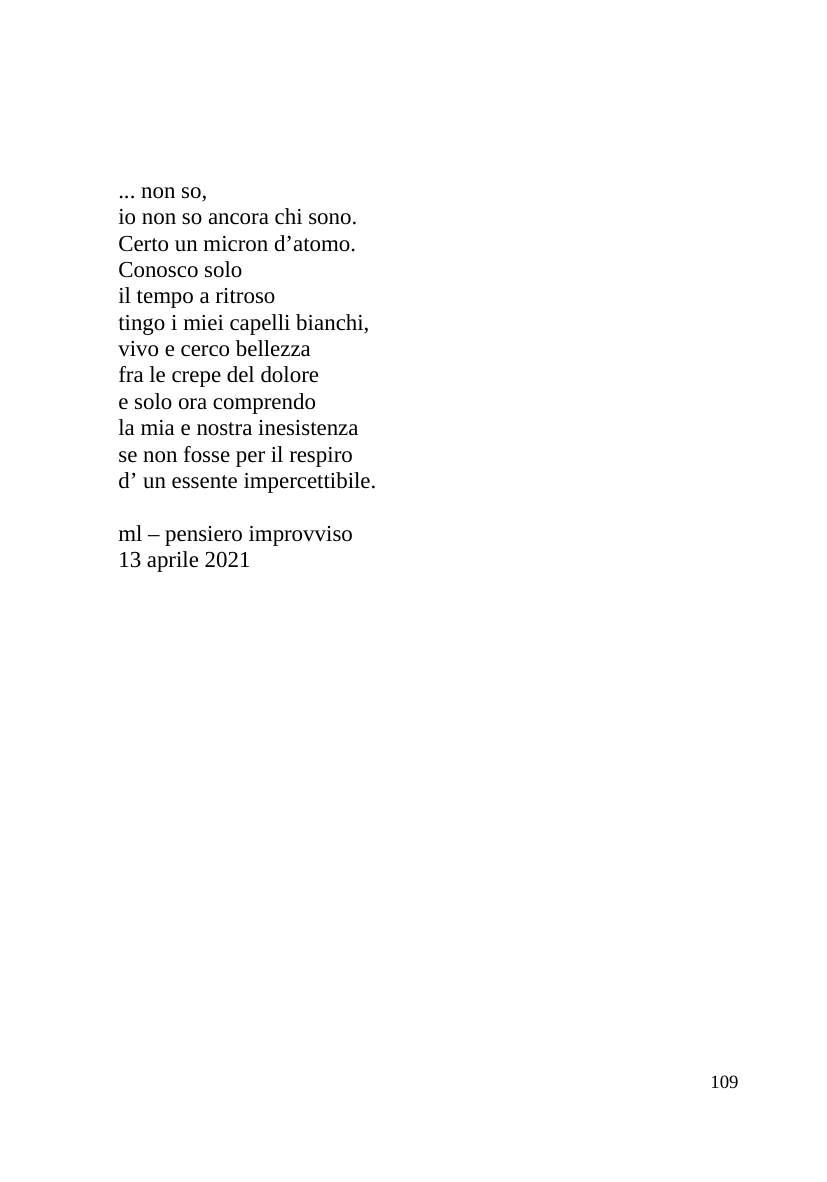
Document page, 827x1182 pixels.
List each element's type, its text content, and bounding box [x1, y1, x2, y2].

text Certo un micron d’atomo. [118, 230, 738, 256]
text 13 aprile 2021 [118, 546, 738, 572]
text io non so ancora chi sono. [118, 203, 738, 230]
text se non fosse per il respiro [118, 441, 738, 467]
text la mia e nostra inesistenza [118, 414, 738, 441]
text vivo e cerco bellezza [118, 335, 738, 362]
text ... non so, [118, 177, 738, 203]
text fra le crepe del dolore [118, 362, 738, 388]
text tingo i miei capelli bianchi, [118, 309, 738, 335]
text d’ un essente impercettibile. [118, 467, 738, 493]
text Conosco solo [118, 256, 738, 282]
text ml ‒ pensiero improvviso [118, 520, 738, 546]
text e solo ora comprendo [118, 388, 738, 414]
text il tempo a ritroso [118, 282, 738, 309]
